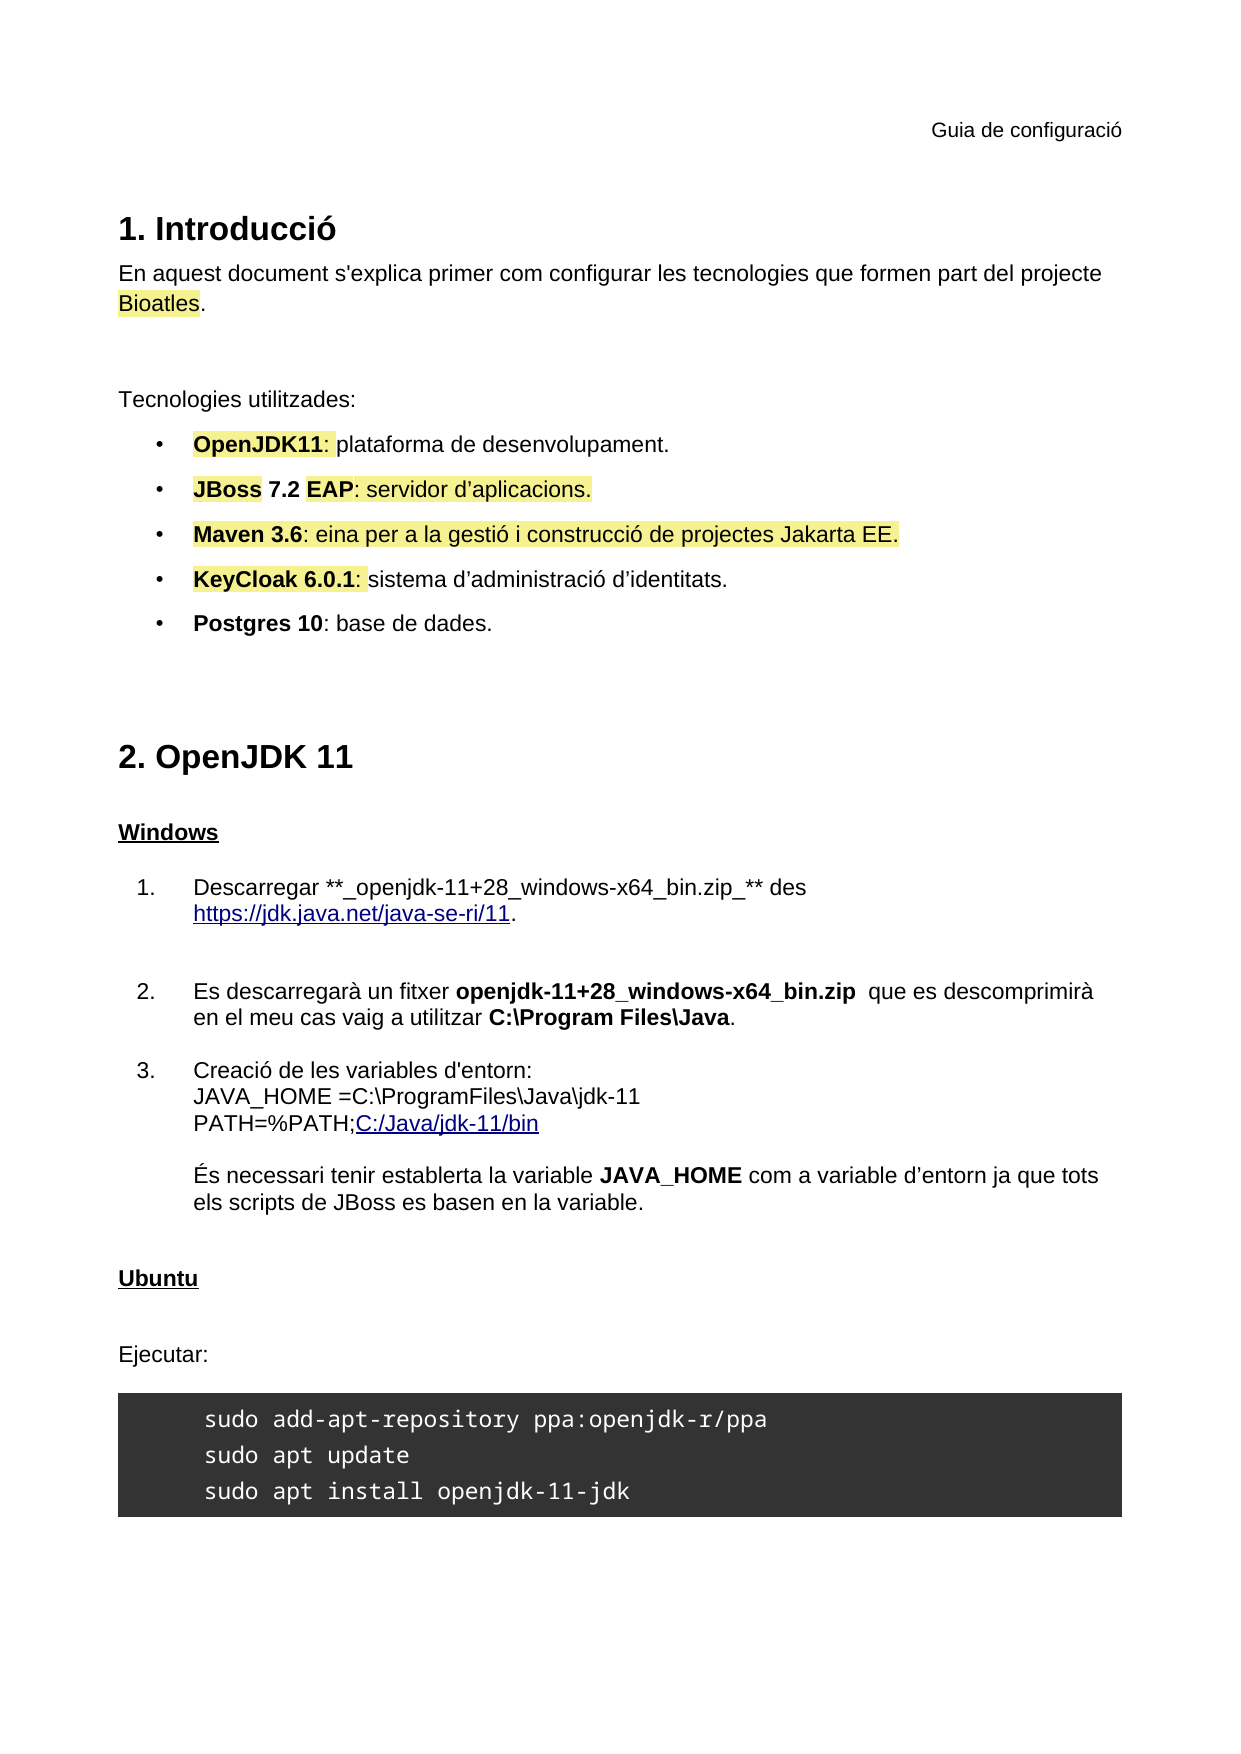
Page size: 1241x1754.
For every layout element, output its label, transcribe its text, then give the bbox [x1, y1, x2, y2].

list Creació de les variables d'entorn: [156, 1057, 1122, 1083]
text Ubuntu [118, 1265, 1122, 1291]
list JAVA_HOME =C:\ProgramFiles\Java\jdk-11 [156, 1083, 1122, 1109]
list Es descarregarà un fitxer openjdk-11+28_windows-x64_bin.zip que es descomprimirà en el meu cas vaig a utilitzar C:\Program Files\Java. [156, 978, 1122, 1031]
text En aquest document s'explica primer com configurar les tecnologies que formen part del projecte Bioatles. [118, 260, 1122, 317]
list OpenJDK11: plataforma de desenvolupament. [156, 431, 1122, 457]
list Postgres 10: base de dades. [156, 610, 1122, 637]
table_header sudo add-apt-repository ppa:openjdk-r/ppa sudo apt update sudo apt install openjdk-11-jdk [118, 1393, 1122, 1517]
subtitle 1. Introducció [118, 209, 1122, 247]
text PATH=%PATH;C:/Java/jdk-11/bin [193, 1109, 1122, 1136]
text Tecnologies utilitzades: [118, 386, 1122, 413]
text Ejecutar: [118, 1341, 1122, 1368]
list Descarregar **_openjdk-11+28_windows-x64_bin.zip_** des https://jdk.java.net/java-se-ri/11. [156, 874, 1122, 926]
list Maven 3.6: eina per a la gestió i construcció de projectes Jakarta EE. [156, 521, 1122, 547]
list És necessari tenir establerta la variable JAVA_HOME com a variable d’entorn ja que tots els scripts de JBoss es basen en la variable. [156, 1162, 1122, 1215]
text Windows [118, 818, 1122, 845]
list JBoss 7.2 EAP: servidor d’aplicacions. [156, 476, 1122, 502]
list KeyCloak 6.0.1: sistema d’administració d’identitats. [156, 566, 1122, 592]
subtitle 2. OpenJDK 11 [118, 737, 1122, 776]
